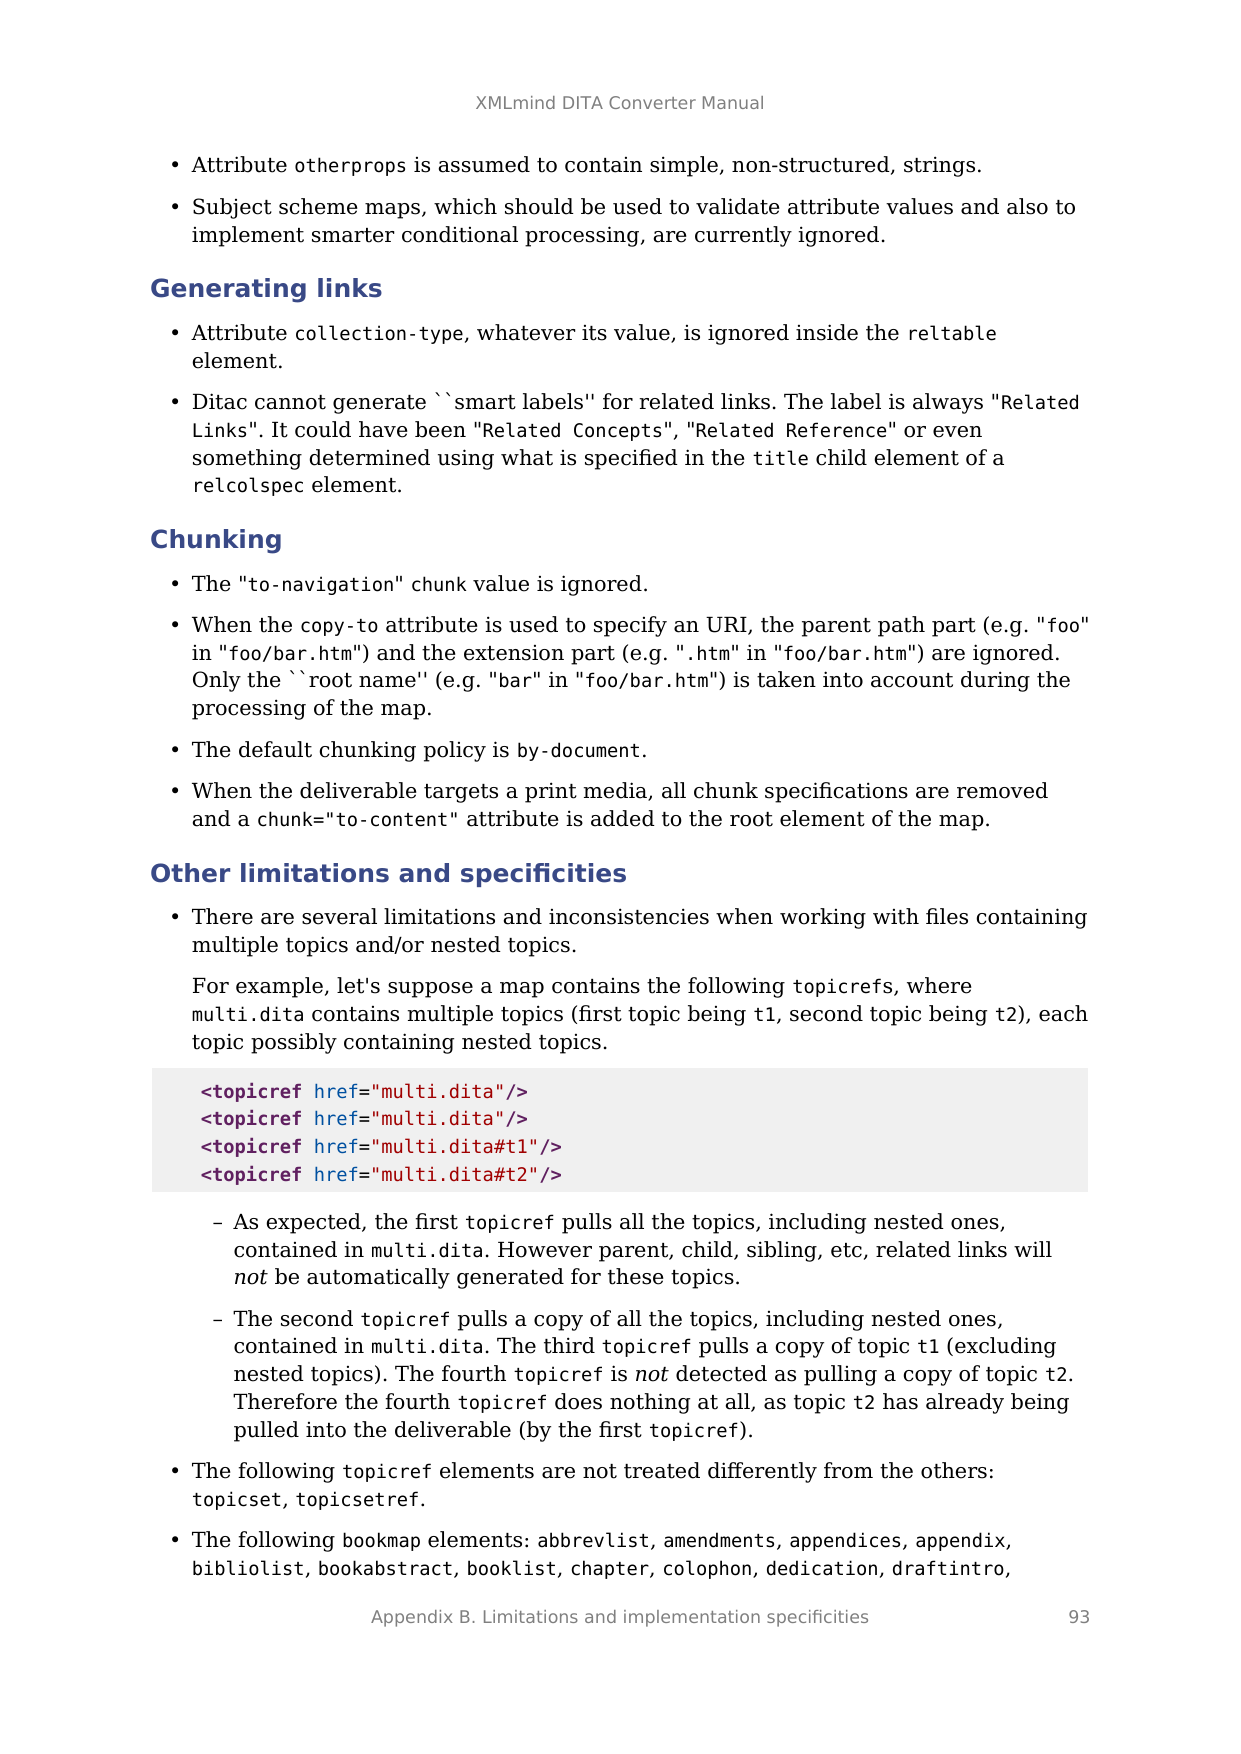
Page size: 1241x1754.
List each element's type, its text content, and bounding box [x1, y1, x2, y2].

list <topicref href="multi.dita"/> <topicref href="multi.dita"/> <topicref href="multi.dita#t1"/> <topicref href="multi.dita#t2"/> [152, 1068, 1088, 1192]
text Chunking [150, 525, 1090, 554]
list Attribute otherprops is assumed to contain simple, non-structured, strings. [150, 150, 1090, 178]
list The "to-navigation" chunk value is ignored. [150, 568, 1090, 596]
list The following topicref elements are not treated differently from the others: topicset, topicsetref. [150, 1456, 1090, 1511]
text Other limitations and specificities [150, 859, 1090, 888]
list When the copy-to attribute is used to specify an URI, the parent path part (e.g. "foo" in "foo/bar.htm") and the extension part (e.g. ".htm" in "foo/bar.htm") are ignored. Only the ``root name'' (e.g. "bar" in "foo/bar.htm") is taken into account during the processing of the map. [150, 609, 1090, 720]
list When the deliverable targets a print media, all chunk specifications are removed and a chunk="to-content" attribute is added to the root element of the map. [150, 776, 1090, 831]
list Ditac cannot generate ``smart labels'' for related links. The label is always "Related Links". It could have been "Related Concepts", "Related Reference" or even something determined using what is specified in the title child element of a relcolspec element. [150, 387, 1090, 497]
list As expected, the first topicref pulls all the topics, including nested ones, contained in multi.dita. However parent, child, sibling, etc, related links will not be automatically generated for these topics. [192, 1206, 1090, 1289]
list Attribute collection-type, whatever its value, is ignored inside the reltable element. [150, 317, 1090, 373]
text Generating links [150, 274, 1090, 304]
list The default chunking policy is by-document. [150, 734, 1090, 762]
list The second topicref pulls a copy of all the topics, including nested ones, contained in multi.dita. The third topicref pulls a copy of topic t1 (excluding nested topics). The fourth topicref is not detected as pulling a copy of topic t2. Therefore the fourth topicref does nothing at all, as topic t2 has already being pulled into the deliverable (by the first topicref). [192, 1303, 1090, 1442]
list There are several limitations and inconsistencies when working with files containing multiple topics and/or nested topics. [150, 902, 1090, 957]
list Subject scheme maps, which should be used to validate attribute values and also to implement smarter conditional processing, are currently ignored. [150, 191, 1090, 247]
list For example, let's suppose a map contains the following topicrefs, where multi.dita contains multiple topics (first topic being t1, second topic being t2), each topic possibly containing nested topics. [150, 971, 1090, 1054]
list The following bookmap elements: abbrevlist, amendments, appendices, appendix, bibliolist, bookabstract, booklist, chapter, colophon, dedication, draftintro, [150, 1525, 1090, 1580]
